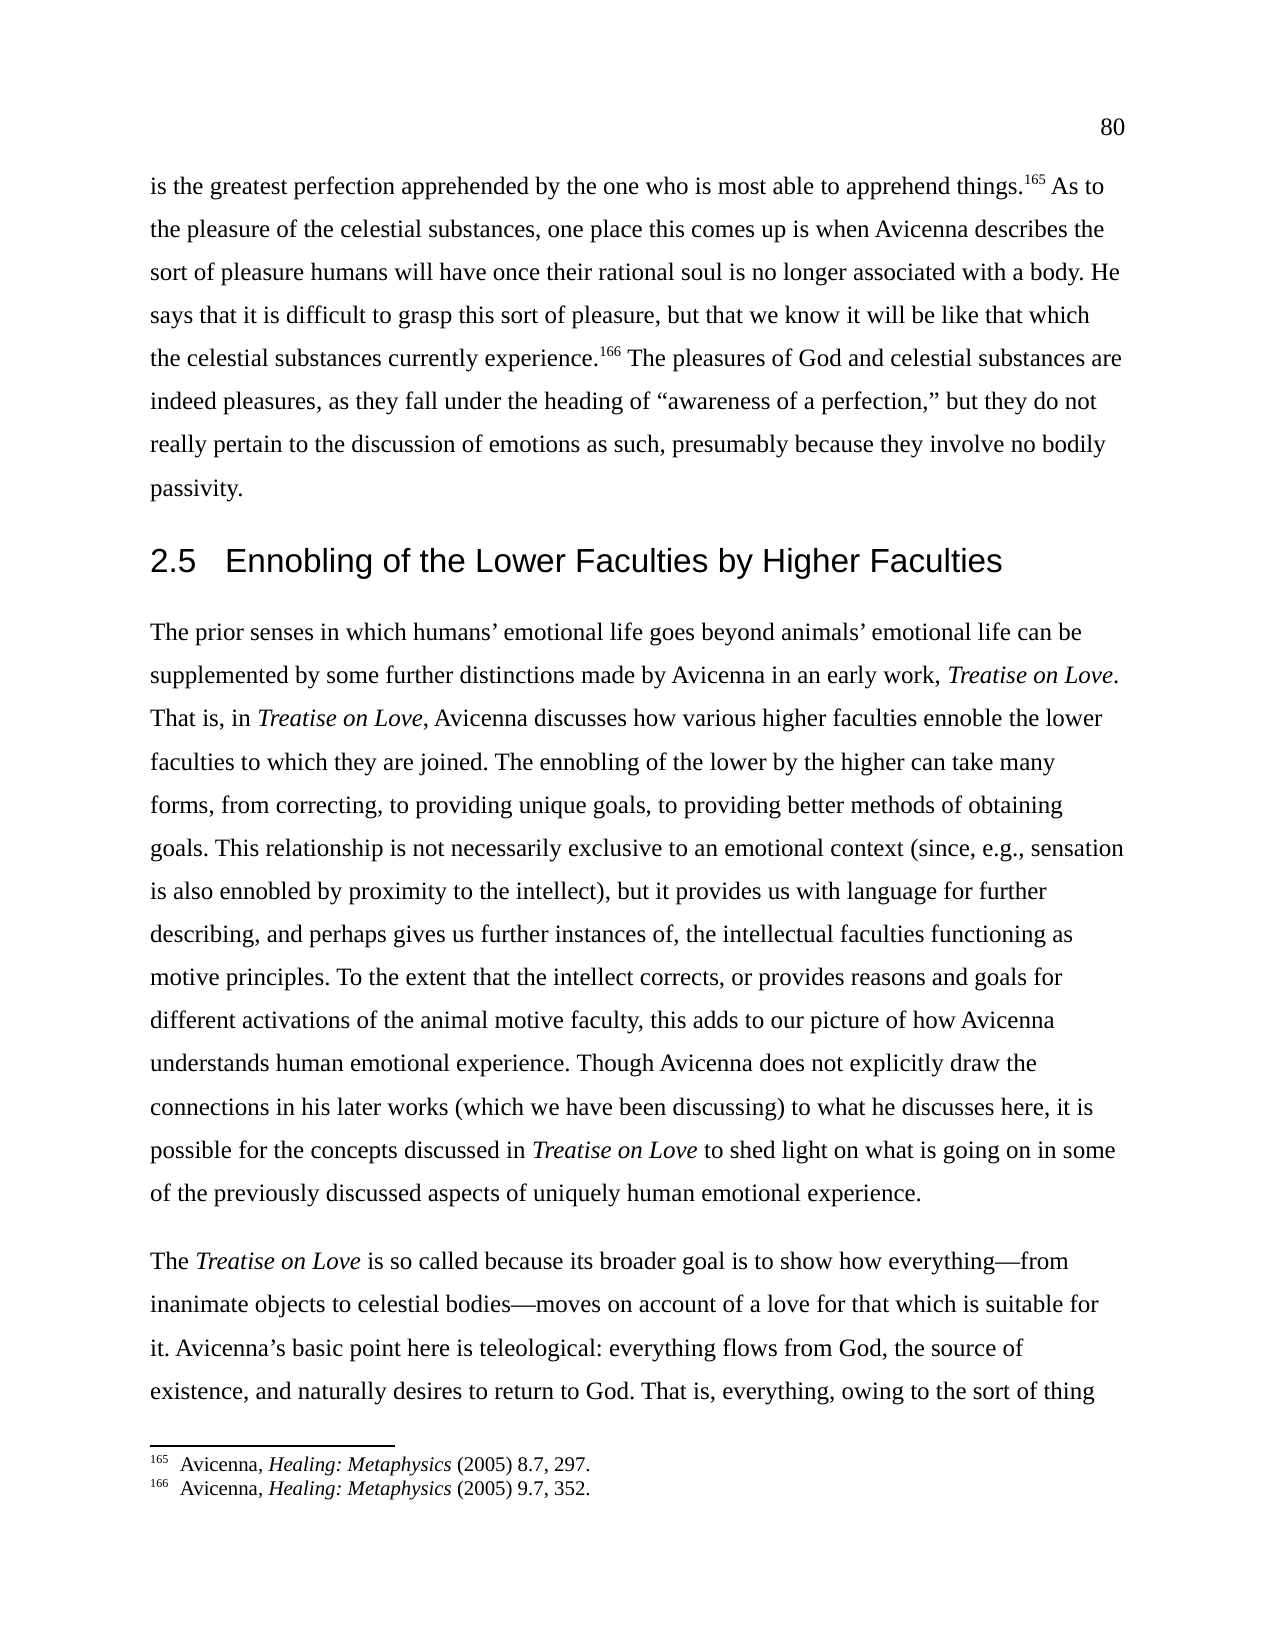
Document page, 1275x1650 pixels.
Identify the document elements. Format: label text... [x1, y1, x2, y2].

subtitle 2.5 Ennobling of the Lower Faculties by Higher Faculties [150, 541, 1125, 580]
text is the greatest perfection apprehended by the one who is most able to apprehend things. As to the pleasure of the celestial substances, one place this comes up is when Avicenna describes the sort of pleasure humans will have once their rational soul is no longer associated with a body. He says that it is difficult to grasp this sort of pleasure, but that we know it will be like that which the celestial substances currently experience. The pleasures of God and celestial substances are indeed pleasures, as they fall under the heading of “awareness of a perfection,” but they do not really pertain to the discussion of emotions as such, presumably because they involve no bodily passivity. [150, 171, 1125, 501]
text The prior senses in which humans’ emotional life goes beyond animals’ emotional life can be supplemented by some further distinctions made by Avicenna in an early work, Treatise on Love. That is, in Treatise on Love, Avicenna discusses how various higher faculties ennoble the lower faculties to which they are joined. The ennobling of the lower by the higher can take many forms, from correcting, to providing unique goals, to providing better methods of obtaining goals. This relationship is not necessarily exclusive to an emotional context (since, e.g., sensation is also ennobled by proximity to the intellect), but it provides us with language for further describing, and perhaps gives us further instances of, the intellectual faculties functioning as motive principles. To the extent that the intellect corrects, or provides reasons and goals for different activations of the animal motive faculty, this adds to our picture of how Avicenna understands human emotional experience. Though Avicenna does not explicitly draw the connections in his later works (which we have been discussing) to what he discusses here, it is possible for the concepts discussed in Treatise on Love to shed light on what is going on in some of the previously discussed aspects of uniquely human emotional experience. [150, 617, 1125, 1207]
text Avicenna, Healing: Metaphysics (2005) 9.7, 352. [150, 1476, 1125, 1500]
text Avicenna, Healing: Metaphysics (2005) 8.7, 297. [150, 1452, 1125, 1476]
text The Treatise on Love is so called because its broader goal is to show how everything—from inanimate objects to celestial bodies—moves on account of a love for that which is suitable for it. Avicenna’s basic point here is teleological: everything flows from God, the source of existence, and naturally desires to return to God. That is, everything, owing to the sort of thing [150, 1246, 1125, 1404]
